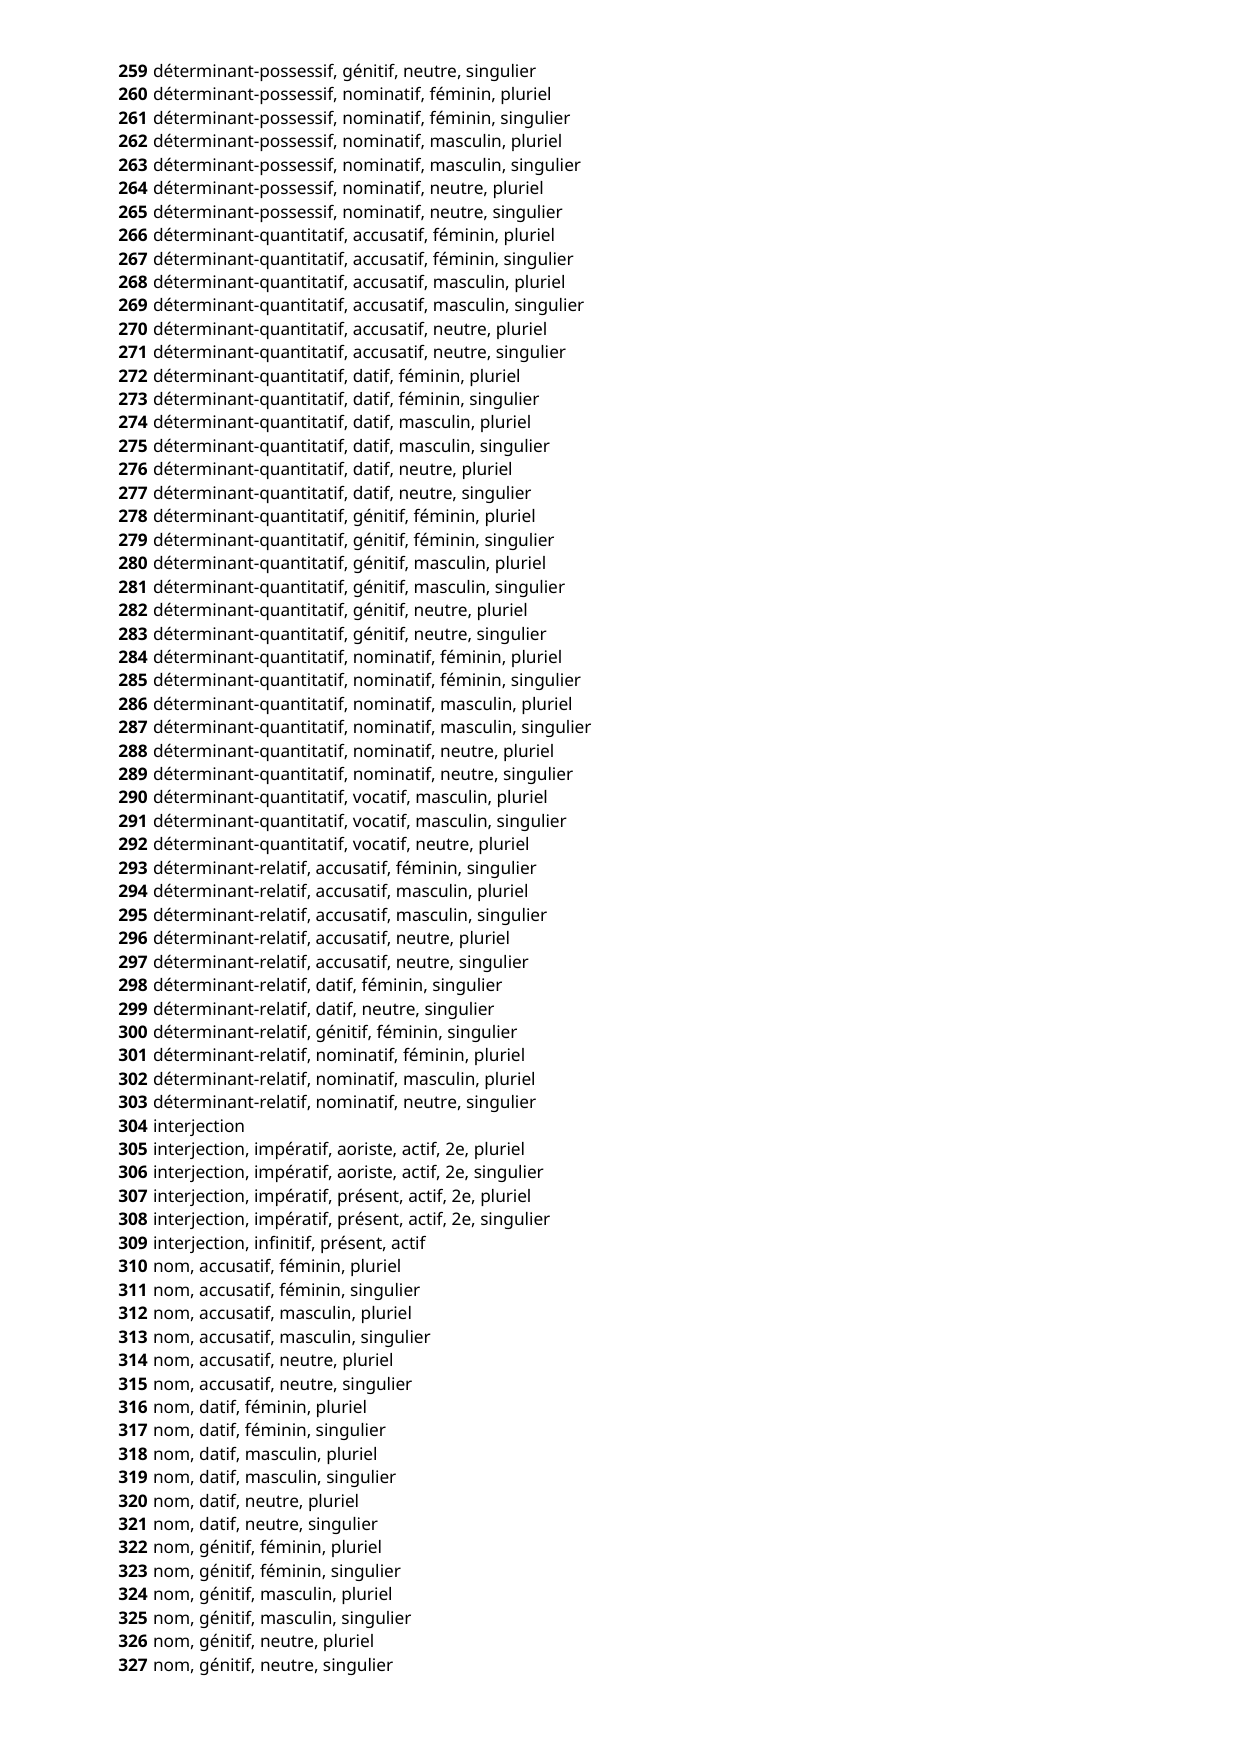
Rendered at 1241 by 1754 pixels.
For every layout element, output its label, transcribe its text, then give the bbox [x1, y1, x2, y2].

table_cell déterminant-quantitatif, nominatif, neutre, pluriel [153, 739, 1240, 762]
table_cell déterminant-possessif, nominatif, féminin, singulier [153, 106, 1240, 129]
table_cell 321 [118, 1512, 153, 1536]
table_cell déterminant-possessif, nominatif, masculin, pluriel [153, 129, 1240, 153]
table_cell 279 [118, 528, 153, 551]
table_cell déterminant-quantitatif, accusatif, neutre, singulier [153, 340, 1240, 364]
table_cell déterminant-quantitatif, accusatif, masculin, pluriel [153, 270, 1240, 293]
table_cell déterminant-quantitatif, vocatif, neutre, pluriel [153, 833, 1240, 856]
table_cell 310 [118, 1254, 153, 1278]
table_cell 324 [118, 1583, 153, 1606]
table_cell nom, génitif, masculin, pluriel [153, 1583, 1240, 1606]
table_cell 320 [118, 1489, 153, 1512]
table_cell 287 [118, 715, 153, 739]
table_cell déterminant-relatif, datif, neutre, singulier [153, 997, 1240, 1020]
table_cell 326 [118, 1629, 153, 1653]
table_cell nom, accusatif, masculin, pluriel [153, 1301, 1240, 1325]
table_cell déterminant-quantitatif, accusatif, neutre, pluriel [153, 317, 1240, 340]
table_cell nom, datif, féminin, pluriel [153, 1395, 1240, 1418]
table_cell 275 [118, 434, 153, 457]
table_cell 298 [118, 973, 153, 997]
table_cell déterminant-quantitatif, nominatif, neutre, singulier [153, 762, 1240, 786]
table_cell interjection, impératif, aoriste, actif, 2e, pluriel [153, 1137, 1240, 1161]
table_cell déterminant-quantitatif, datif, masculin, singulier [153, 434, 1240, 457]
table_cell nom, datif, masculin, pluriel [153, 1442, 1240, 1465]
table_cell 299 [118, 997, 153, 1020]
table_cell 289 [118, 762, 153, 786]
table_cell déterminant-quantitatif, nominatif, masculin, singulier [153, 715, 1240, 739]
table_cell déterminant-quantitatif, accusatif, féminin, pluriel [153, 223, 1240, 247]
table_cell 318 [118, 1442, 153, 1465]
table_cell déterminant-quantitatif, génitif, féminin, pluriel [153, 504, 1240, 528]
table_cell déterminant-relatif, nominatif, neutre, singulier [153, 1090, 1240, 1114]
table_cell nom, datif, neutre, singulier [153, 1512, 1240, 1536]
table_cell 292 [118, 833, 153, 856]
table_cell 303 [118, 1090, 153, 1114]
table_cell 259 [118, 59, 153, 82]
table_cell 322 [118, 1536, 153, 1559]
table_cell déterminant-quantitatif, génitif, neutre, singulier [153, 622, 1240, 645]
table_cell déterminant-possessif, nominatif, masculin, singulier [153, 153, 1240, 176]
table_cell déterminant-relatif, nominatif, féminin, pluriel [153, 1044, 1240, 1067]
table_cell interjection, impératif, présent, actif, 2e, singulier [153, 1208, 1240, 1231]
table_cell nom, accusatif, neutre, pluriel [153, 1348, 1240, 1372]
table_cell nom, génitif, féminin, singulier [153, 1559, 1240, 1582]
table_cell nom, accusatif, neutre, singulier [153, 1372, 1240, 1395]
table_cell 304 [118, 1114, 153, 1137]
table_cell 305 [118, 1137, 153, 1161]
table_cell déterminant-relatif, accusatif, masculin, pluriel [153, 879, 1240, 903]
table_cell déterminant-quantitatif, datif, neutre, singulier [153, 481, 1240, 504]
table_cell 280 [118, 551, 153, 575]
table_cell 290 [118, 786, 153, 809]
table_cell 297 [118, 950, 153, 973]
table_cell 283 [118, 622, 153, 645]
table_cell déterminant-quantitatif, nominatif, masculin, pluriel [153, 692, 1240, 715]
table_cell 295 [118, 903, 153, 926]
table_cell 276 [118, 458, 153, 481]
table_cell 327 [118, 1653, 153, 1676]
table_cell 286 [118, 692, 153, 715]
table_cell 307 [118, 1184, 153, 1207]
table_cell 309 [118, 1231, 153, 1254]
table_cell déterminant-quantitatif, datif, masculin, pluriel [153, 411, 1240, 434]
table_cell 284 [118, 645, 153, 668]
table_cell 278 [118, 504, 153, 528]
table_cell 285 [118, 669, 153, 692]
table_cell 281 [118, 575, 153, 598]
table_cell 262 [118, 129, 153, 153]
table_cell 316 [118, 1395, 153, 1418]
table_cell déterminant-relatif, datif, féminin, singulier [153, 973, 1240, 997]
table_cell déterminant-possessif, nominatif, féminin, pluriel [153, 83, 1240, 106]
table_cell déterminant-quantitatif, vocatif, masculin, singulier [153, 809, 1240, 832]
table_cell 271 [118, 340, 153, 364]
table_cell déterminant-relatif, nominatif, masculin, pluriel [153, 1067, 1240, 1090]
table_cell déterminant-quantitatif, accusatif, féminin, singulier [153, 247, 1240, 270]
table_cell 282 [118, 598, 153, 622]
table_cell 270 [118, 317, 153, 340]
table_cell 301 [118, 1044, 153, 1067]
table_cell 325 [118, 1606, 153, 1629]
table_cell nom, génitif, féminin, pluriel [153, 1536, 1240, 1559]
table_cell déterminant-quantitatif, génitif, masculin, singulier [153, 575, 1240, 598]
table_cell 315 [118, 1372, 153, 1395]
table_cell interjection [153, 1114, 1240, 1137]
table_cell 306 [118, 1161, 153, 1184]
table_cell interjection, infinitif, présent, actif [153, 1231, 1240, 1254]
table_cell 311 [118, 1278, 153, 1301]
table_cell 302 [118, 1067, 153, 1090]
table_cell déterminant-possessif, nominatif, neutre, pluriel [153, 176, 1240, 200]
table_cell nom, accusatif, masculin, singulier [153, 1325, 1240, 1348]
table_cell déterminant-relatif, accusatif, neutre, singulier [153, 950, 1240, 973]
table_cell 319 [118, 1465, 153, 1489]
table_cell déterminant-relatif, accusatif, masculin, singulier [153, 903, 1240, 926]
table_cell déterminant-quantitatif, datif, féminin, singulier [153, 387, 1240, 411]
table_cell déterminant-quantitatif, nominatif, féminin, pluriel [153, 645, 1240, 668]
table_cell 266 [118, 223, 153, 247]
table_cell 288 [118, 739, 153, 762]
table_cell déterminant-quantitatif, vocatif, masculin, pluriel [153, 786, 1240, 809]
table_cell 272 [118, 364, 153, 387]
table_cell 308 [118, 1208, 153, 1231]
table_cell nom, accusatif, féminin, pluriel [153, 1254, 1240, 1278]
table_cell 260 [118, 83, 153, 106]
table_cell 265 [118, 200, 153, 223]
table_cell nom, datif, masculin, singulier [153, 1465, 1240, 1489]
table_cell nom, datif, neutre, pluriel [153, 1489, 1240, 1512]
table_cell 313 [118, 1325, 153, 1348]
table_cell 300 [118, 1020, 153, 1043]
table_cell 296 [118, 926, 153, 950]
table_cell 314 [118, 1348, 153, 1372]
table_cell nom, génitif, neutre, singulier [153, 1653, 1240, 1676]
table_cell 269 [118, 294, 153, 317]
table_cell déterminant-possessif, nominatif, neutre, singulier [153, 200, 1240, 223]
table_cell déterminant-quantitatif, nominatif, féminin, singulier [153, 669, 1240, 692]
table_cell 268 [118, 270, 153, 293]
table_cell interjection, impératif, présent, actif, 2e, pluriel [153, 1184, 1240, 1207]
table_cell nom, génitif, neutre, pluriel [153, 1629, 1240, 1653]
table_cell nom, génitif, masculin, singulier [153, 1606, 1240, 1629]
table_cell déterminant-relatif, accusatif, neutre, pluriel [153, 926, 1240, 950]
table_cell 293 [118, 856, 153, 879]
table_cell déterminant-quantitatif, datif, féminin, pluriel [153, 364, 1240, 387]
table_cell 291 [118, 809, 153, 832]
table_cell déterminant-possessif, génitif, neutre, singulier [153, 59, 1240, 82]
table_cell 294 [118, 879, 153, 903]
table_cell déterminant-quantitatif, génitif, masculin, pluriel [153, 551, 1240, 575]
table_cell 264 [118, 176, 153, 200]
table_cell 263 [118, 153, 153, 176]
table_cell 274 [118, 411, 153, 434]
table_cell déterminant-relatif, accusatif, féminin, singulier [153, 856, 1240, 879]
table_cell déterminant-quantitatif, génitif, féminin, singulier [153, 528, 1240, 551]
table_cell déterminant-quantitatif, datif, neutre, pluriel [153, 458, 1240, 481]
table_cell 277 [118, 481, 153, 504]
table_cell 261 [118, 106, 153, 129]
table_cell 267 [118, 247, 153, 270]
table_cell 273 [118, 387, 153, 411]
table_cell 317 [118, 1419, 153, 1442]
table_cell nom, accusatif, féminin, singulier [153, 1278, 1240, 1301]
table_cell déterminant-relatif, génitif, féminin, singulier [153, 1020, 1240, 1043]
table_cell déterminant-quantitatif, accusatif, masculin, singulier [153, 294, 1240, 317]
table_cell nom, datif, féminin, singulier [153, 1419, 1240, 1442]
table_cell déterminant-quantitatif, génitif, neutre, pluriel [153, 598, 1240, 622]
table_cell interjection, impératif, aoriste, actif, 2e, singulier [153, 1161, 1240, 1184]
table_cell 312 [118, 1301, 153, 1325]
table_cell 323 [118, 1559, 153, 1582]
